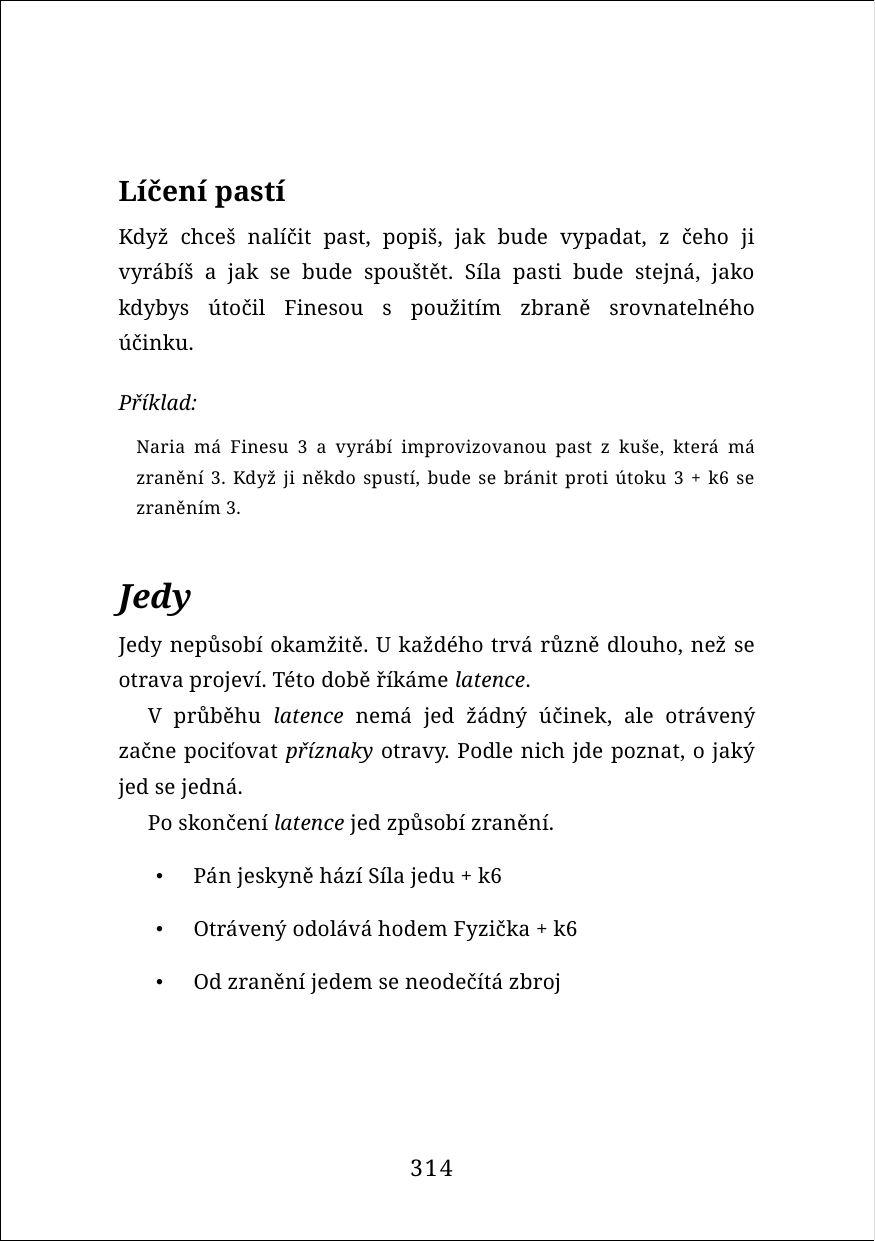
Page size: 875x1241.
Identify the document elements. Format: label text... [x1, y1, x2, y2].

list Otrávený odolává hodem Fyzička + k6 [156, 914, 756, 942]
text Když chceš nalíčit past, popiš, jak bude vypadat, z čeho ji vyrábíš a jak se bude spouštět. Síla pasti bude stejná, jako kdybys útočil Finesou s použitím zbraně srovnatelného účinku. [118, 222, 756, 357]
list Od zranění jedem se neodečítá zbroj [156, 967, 756, 996]
text Jedy nepůsobí okamžitě. U každého trvá různě dlouho, než se otrava projeví. Této době říkáme latence. V průběhu latence nemá jed žádný účinek, ale otrávený začne pociťovat příznaky otravy. Podle nich jde poznat, o jaký jed se jedná. Po skončení latence jed způsobí zranění. [118, 630, 756, 836]
text Příklad: [118, 388, 756, 416]
subtitle Jedy [118, 573, 756, 618]
subtitle Líčení pastí [118, 172, 756, 210]
list Pán jeskyně hází Síla jedu + k6 [156, 861, 756, 889]
text Naria má Finesu 3 a vyrábí improvizovanou past z kuše, která má zranění 3. Když ji někdo spustí, bude se bránit proti útoku 3 + k6 se zraněním 3. [136, 435, 756, 519]
